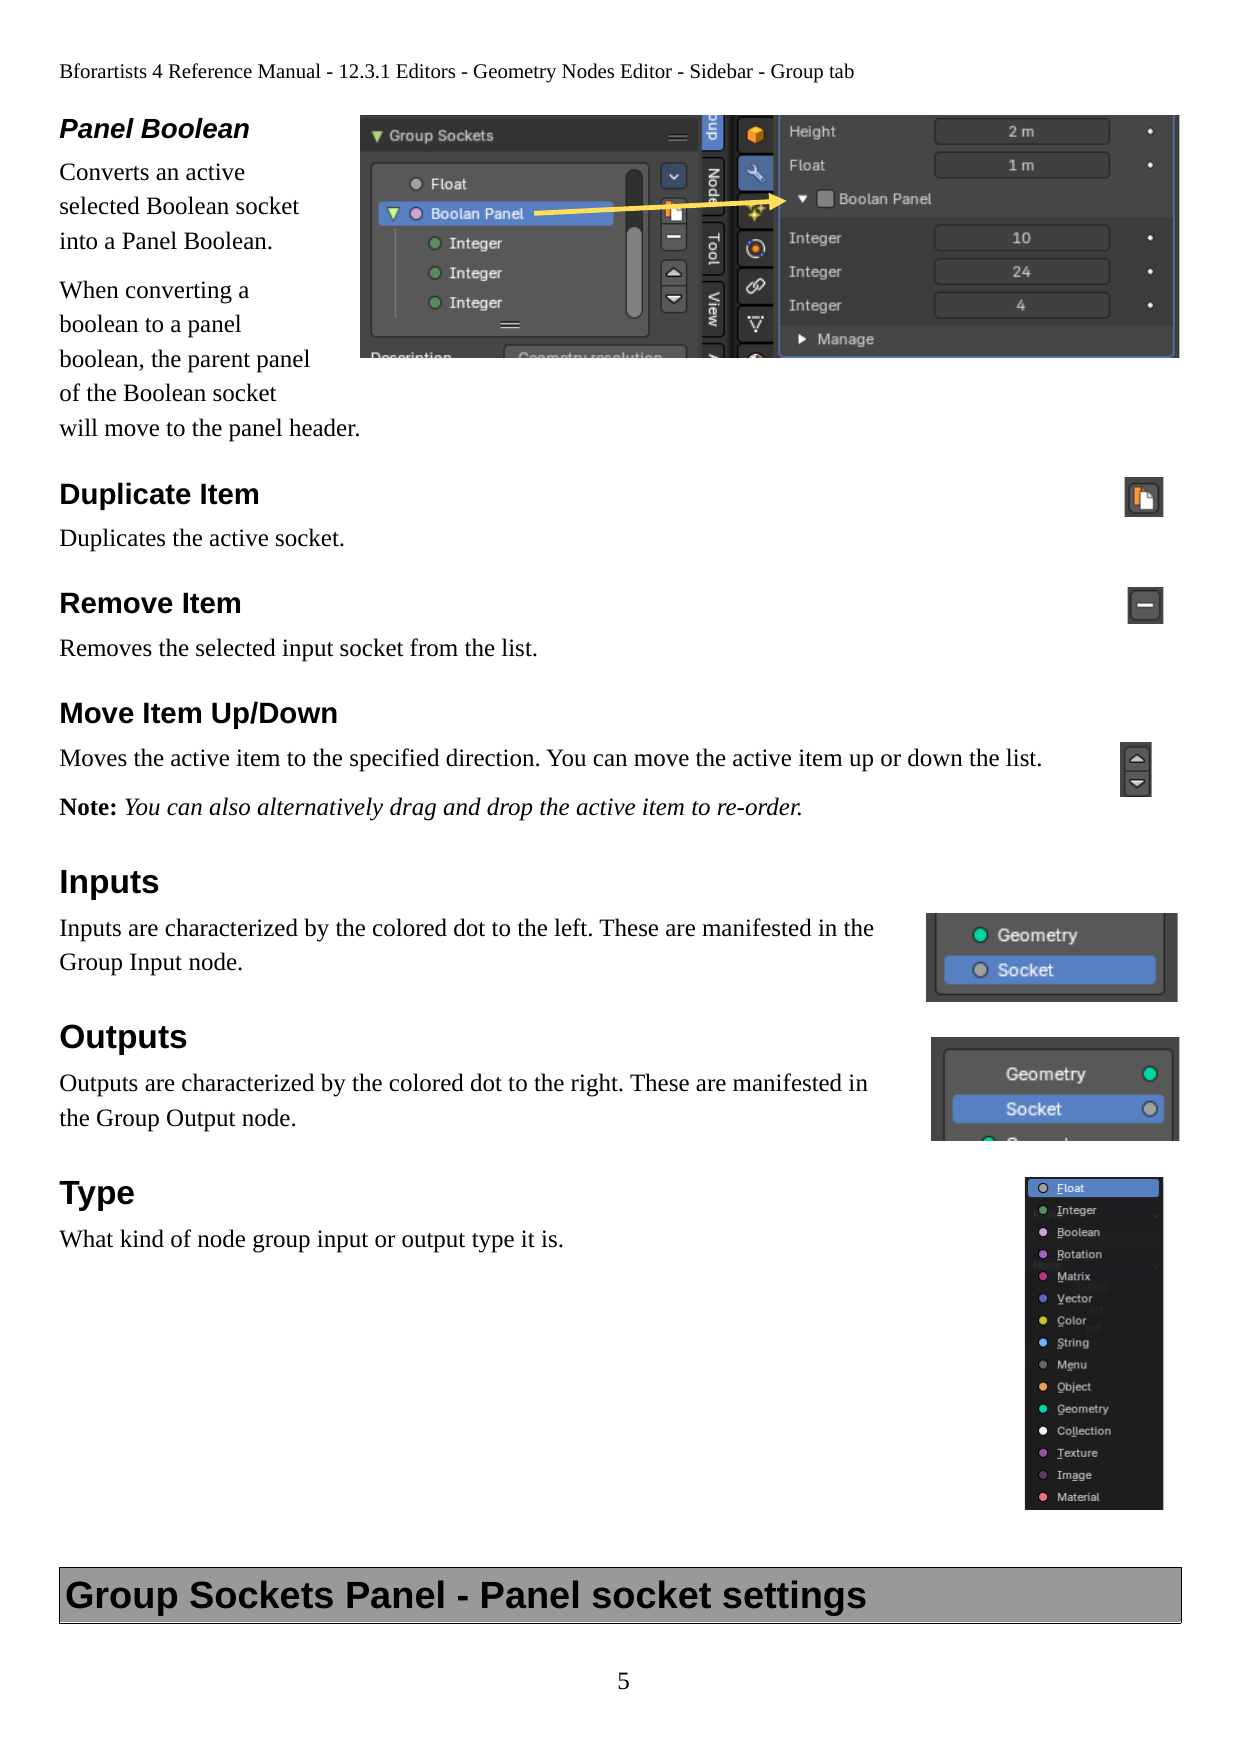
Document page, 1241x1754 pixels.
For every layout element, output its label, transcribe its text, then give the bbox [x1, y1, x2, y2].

picture [1120, 742, 1152, 797]
picture [1124, 477, 1164, 517]
picture [360, 115, 1180, 358]
picture [1024, 1177, 1164, 1510]
subtitle Outputs [59, 1017, 1181, 1056]
subtitle [1164, 477, 1181, 510]
text Converts an active selected Boolean socket into a Panel Boolean. [59, 157, 360, 255]
subtitle Move Item Up/Down [59, 696, 1181, 730]
subtitle Type [59, 1173, 1181, 1211]
text What kind of node group input or output type it is. [59, 1224, 1024, 1252]
text When converting a boolean to a panel boolean, the parent panel of the Boolean socket will move to the panel header. [59, 275, 1181, 442]
subtitle Remove Item [59, 586, 1181, 620]
picture [1127, 587, 1164, 624]
subtitle Duplicate Item [59, 477, 1124, 510]
picture [926, 913, 1178, 1002]
text Outputs are characterized by the colored dot to the right. These are manifested in the Group Output node. [59, 1068, 931, 1131]
text Inputs are characterized by the colored dot to the left. These are manifested in the Group Input node. [59, 913, 926, 976]
picture [931, 1037, 1180, 1141]
text Removes the selected input socket from the list. [59, 633, 1181, 661]
subtitle Inputs [59, 862, 1181, 900]
text Note: You can also alternatively drag and drop the active item to re-order. [59, 792, 1181, 820]
table_header Group Sockets Panel - Panel socket settings [60, 1568, 1181, 1622]
subtitle Panel Boolean [59, 113, 1181, 144]
text Moves the active item to the specified direction. You can move the active item up or down the list. [59, 743, 1120, 771]
text Duplicates the active socket. [59, 523, 1181, 552]
